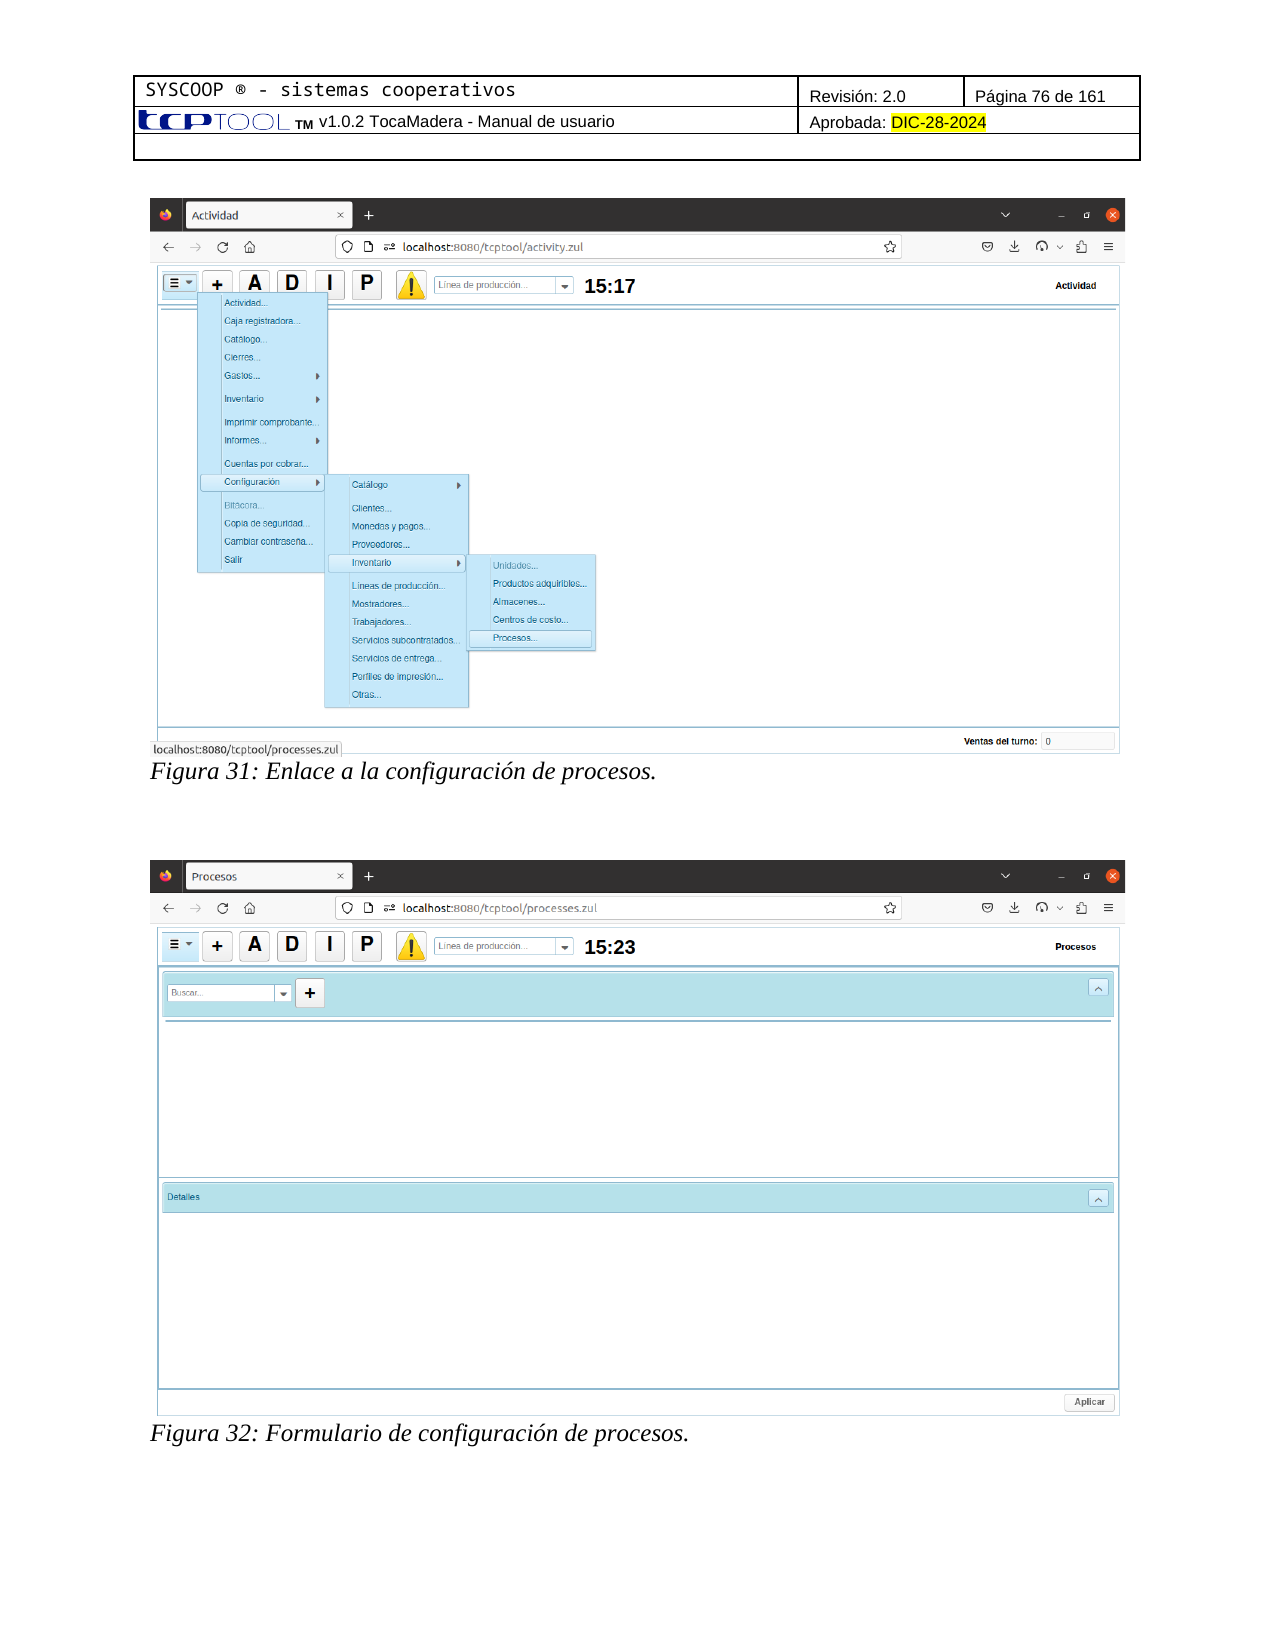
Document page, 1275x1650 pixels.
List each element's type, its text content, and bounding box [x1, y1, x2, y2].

text Figura 32: Formulario de configuración de procesos. [150, 1419, 1125, 1447]
picture [138, 110, 290, 130]
text Figura 31: Enlace a la configuración de procesos. [150, 757, 1125, 785]
picture [150, 860, 1125, 1419]
picture [150, 198, 1125, 757]
